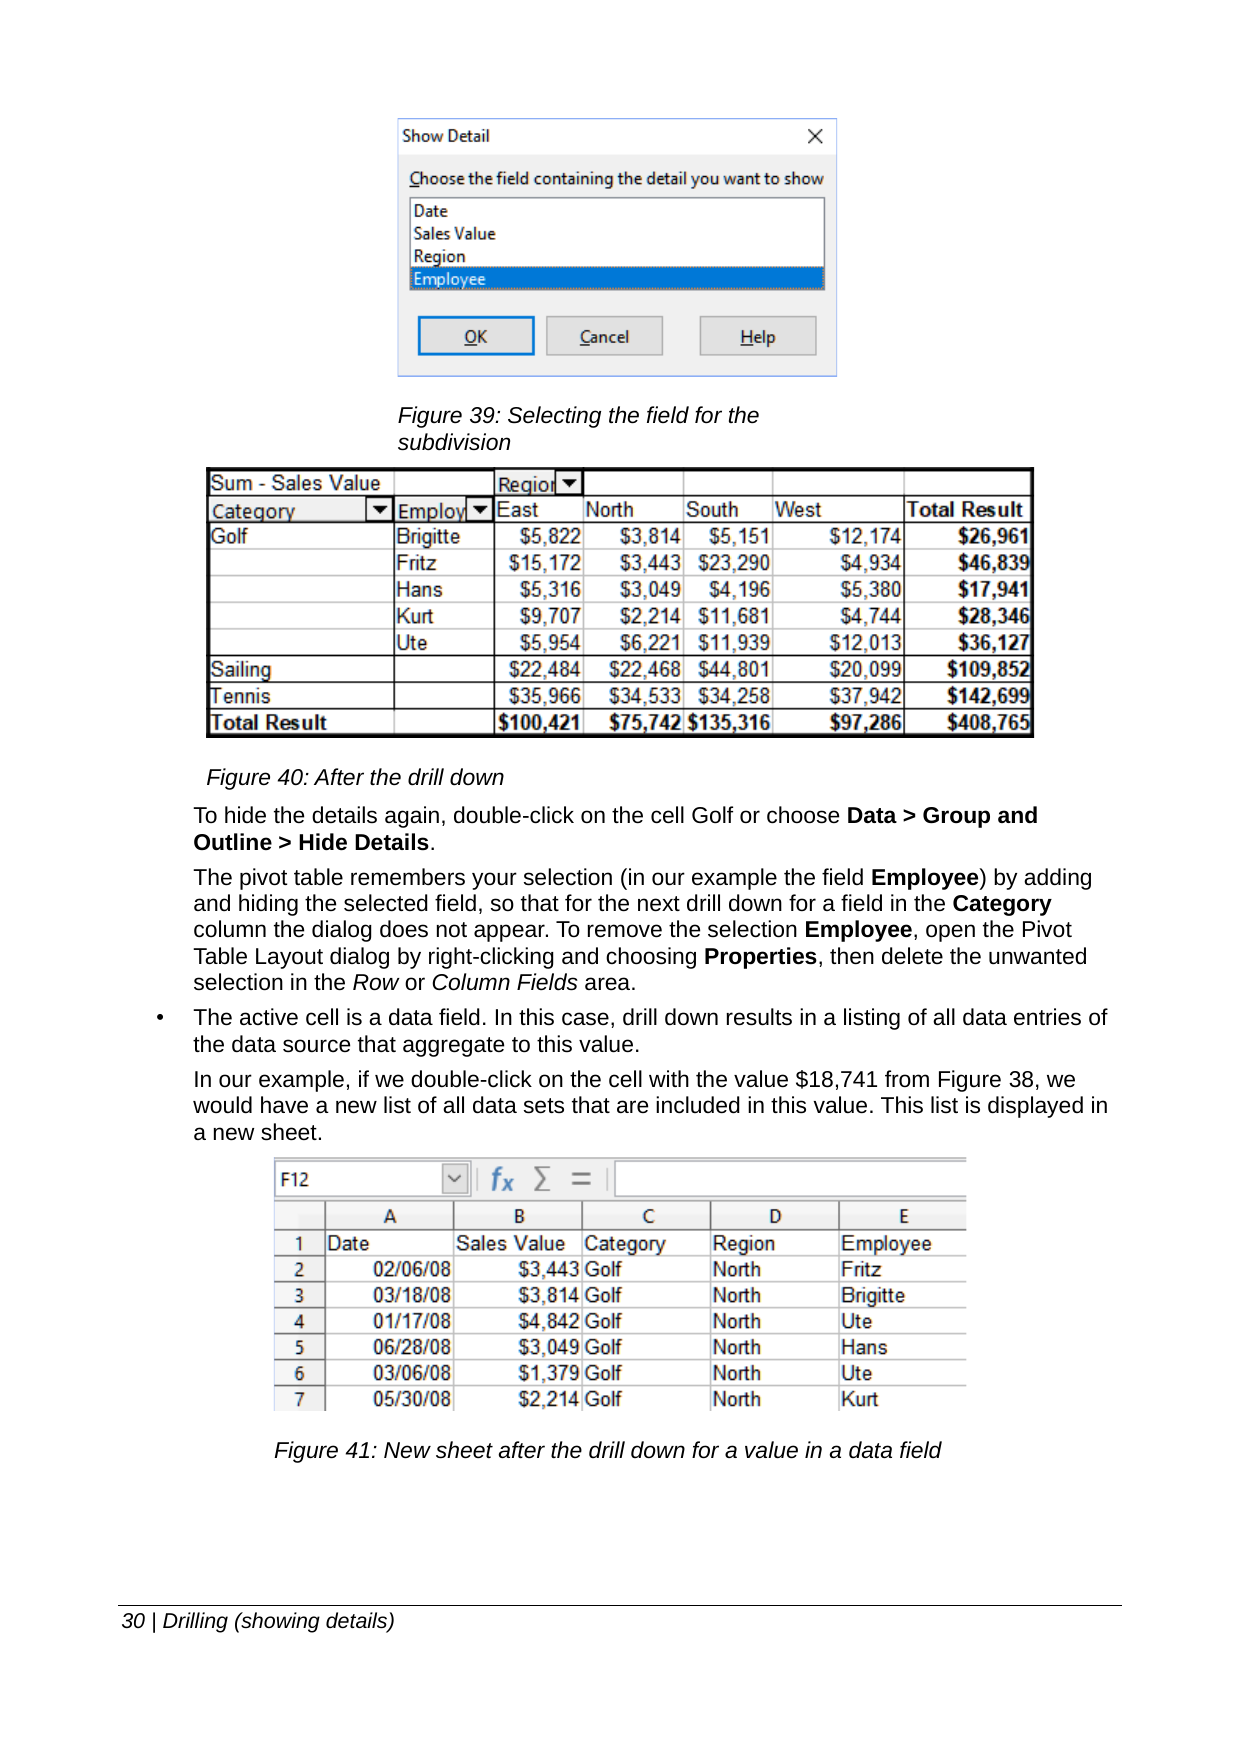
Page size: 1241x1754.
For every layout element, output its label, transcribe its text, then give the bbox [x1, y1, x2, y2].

text Figure 40: After the drill down [206, 738, 1034, 790]
text To hide the details again, double-click on the cell Golf or choose Data > Group and Outline > Hide Details. [169, 802, 1122, 855]
picture [273, 1157, 967, 1411]
text Figure 41: New sheet after the drill down for a value in a data field [274, 1411, 966, 1463]
picture [397, 118, 838, 377]
list The active cell is a data field. In this case, drill down results in a listing of all data entries of the data source that aggregate to this value. [156, 1004, 1122, 1057]
list In our example, if we double-click on the cell with the value $18,741 from Figure 38, we would have a new list of all data sets that are included in this value. This list is displayed in a new sheet. [156, 1066, 1122, 1145]
text Figure 39: Selecting the field for the subdivision [398, 377, 842, 455]
text The pivot table remembers your selection (in our example the field Employee) by adding and hiding the selected field, so that for the next drill down for a field in the Category column the dialog does not appear. To remove the selection Employee, open the Pivot Table Layout dialog by right-clicking and choosing Properties, then delete the unwanted selection in the Row or Column Fields area. [169, 864, 1122, 996]
picture [206, 467, 1035, 738]
